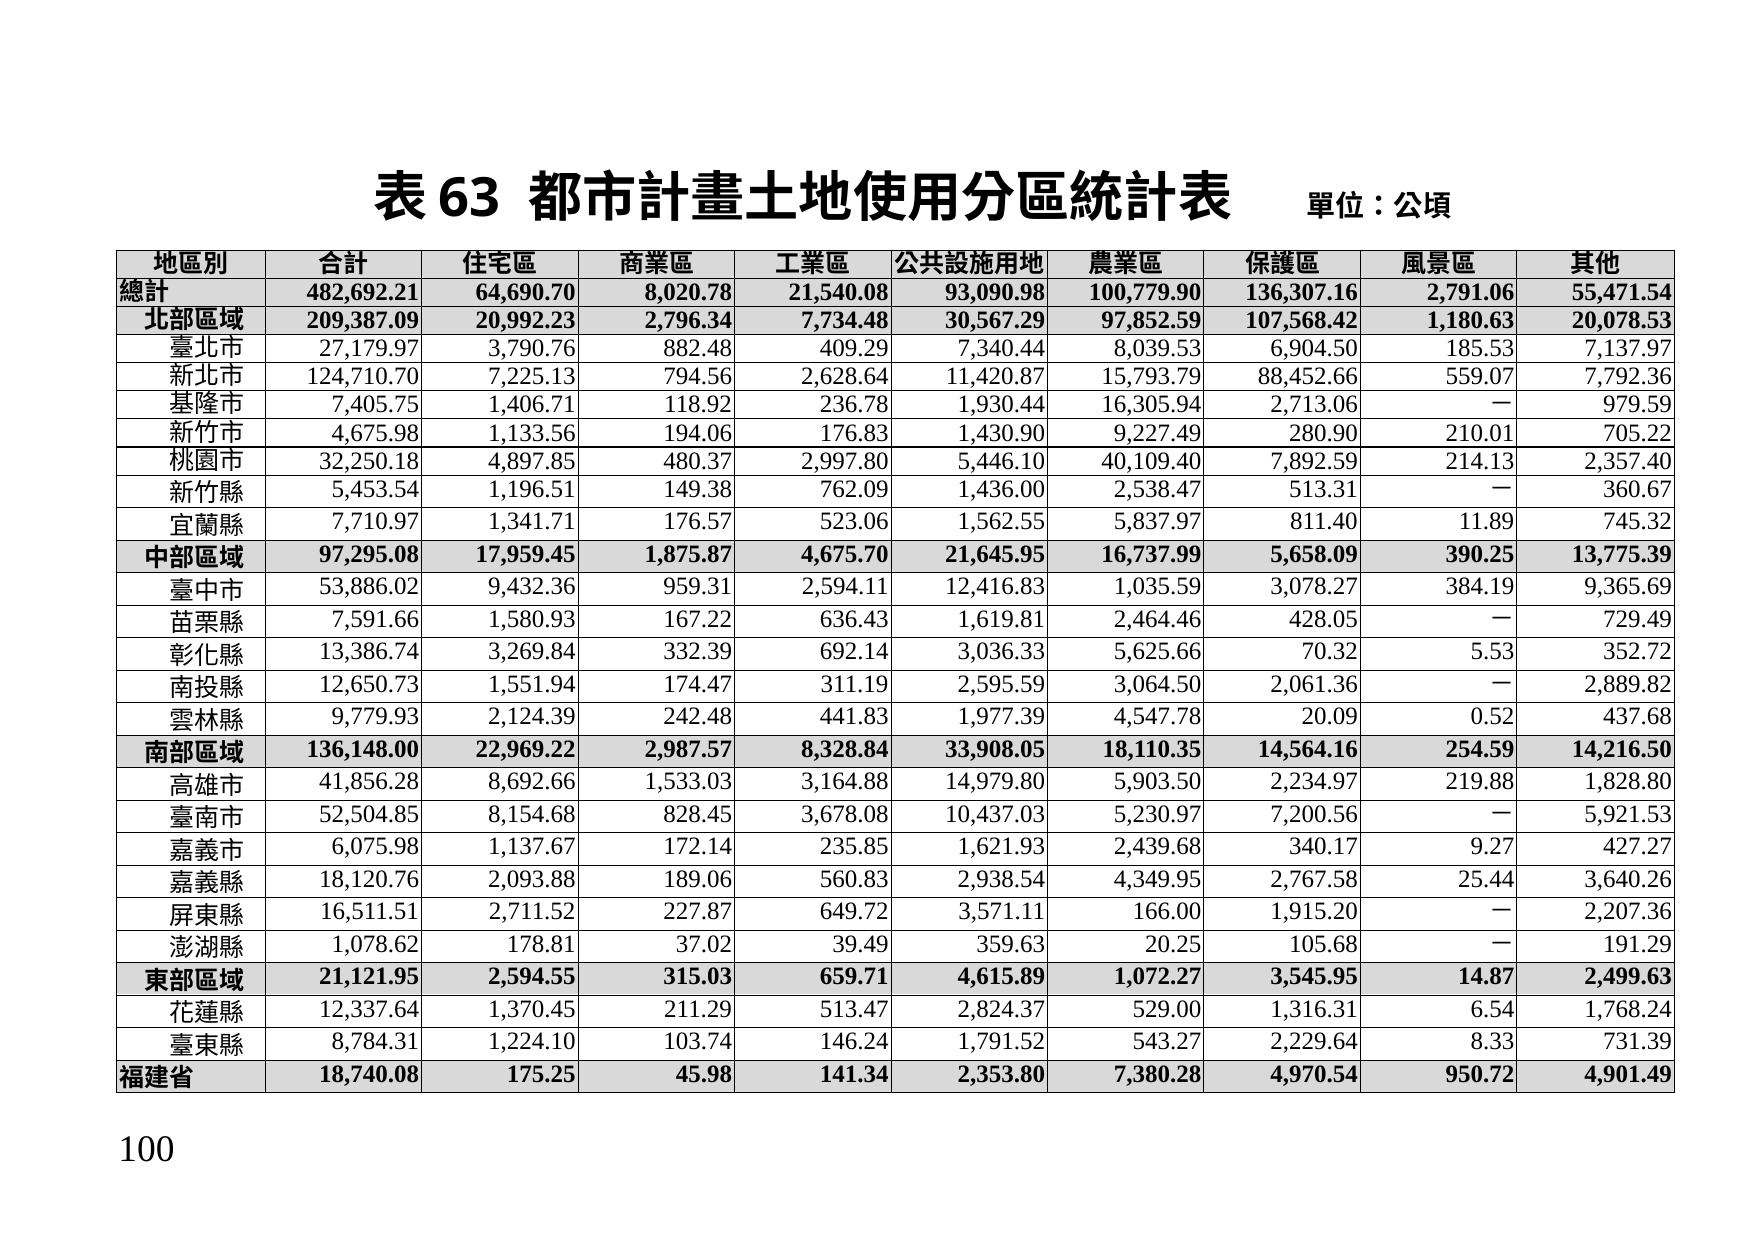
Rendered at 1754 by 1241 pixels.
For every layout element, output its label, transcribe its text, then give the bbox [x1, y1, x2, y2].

table_cell 12,337.64 [266, 996, 421, 1027]
table_header 地區別 [117, 251, 265, 278]
table_cell － [1361, 801, 1516, 832]
table_cell 7,892.59 [1204, 448, 1360, 474]
table_cell 979.59 [1517, 391, 1674, 418]
table_cell 1,562.55 [892, 508, 1047, 539]
table_cell 1,875.87 [579, 541, 734, 572]
table_cell 4,675.98 [266, 419, 421, 446]
table_cell 236.78 [735, 391, 891, 418]
table_cell 100,779.90 [1048, 279, 1203, 306]
table_cell 雲林縣 [117, 703, 265, 734]
table_cell 2,229.64 [1204, 1028, 1360, 1059]
table_cell 311.19 [735, 671, 891, 702]
table_cell 2,499.63 [1517, 963, 1674, 994]
table_cell 7,225.13 [422, 363, 578, 390]
table_cell 花蓮縣 [117, 996, 265, 1027]
table_cell 5,453.54 [266, 476, 421, 507]
table_cell 5,446.10 [892, 448, 1047, 474]
table_cell 基隆市 [117, 391, 265, 418]
table_header 公共設施用地 [892, 251, 1047, 278]
table_cell 2,357.40 [1517, 448, 1674, 474]
table_cell 41,856.28 [266, 768, 421, 799]
table_cell 1,196.51 [422, 476, 578, 507]
table_cell 1,430.90 [892, 419, 1047, 446]
table_cell 33,908.05 [892, 736, 1047, 767]
table_cell 1,828.80 [1517, 768, 1674, 799]
table_cell 93,090.98 [892, 279, 1047, 306]
table_cell 2,124.39 [422, 703, 578, 734]
table_cell 7,710.97 [266, 508, 421, 539]
table_cell 4,901.49 [1517, 1061, 1674, 1092]
table_cell 513.31 [1204, 476, 1360, 507]
table_cell 1,224.10 [422, 1028, 578, 1059]
table_cell 2,061.36 [1204, 671, 1360, 702]
table_cell 166.00 [1048, 898, 1203, 929]
table_cell 1,406.71 [422, 391, 578, 418]
table_cell 8,328.84 [735, 736, 891, 767]
table_cell 16,305.94 [1048, 391, 1203, 418]
table_cell 14.87 [1361, 963, 1516, 994]
table_cell 280.90 [1204, 419, 1360, 446]
table_cell 105.68 [1204, 931, 1360, 962]
table_cell 8,154.68 [422, 801, 578, 832]
table_cell 中部區域 [117, 541, 265, 572]
table_cell 176.57 [579, 508, 734, 539]
table_cell 1,316.31 [1204, 996, 1360, 1027]
table_cell 1,072.27 [1048, 963, 1203, 994]
table_cell 福建省 [117, 1061, 265, 1092]
table_cell 40,109.40 [1048, 448, 1203, 474]
table_cell 14,979.80 [892, 768, 1047, 799]
table_cell 174.47 [579, 671, 734, 702]
table_cell 141.34 [735, 1061, 891, 1092]
table_cell 臺中市 [117, 573, 265, 604]
table_cell 175.25 [422, 1061, 578, 1092]
table_cell 2,207.36 [1517, 898, 1674, 929]
table_cell 18,120.76 [266, 866, 421, 897]
table_cell 3,545.95 [1204, 963, 1360, 994]
table_cell 136,307.16 [1204, 279, 1360, 306]
table_cell 959.31 [579, 573, 734, 604]
table_cell 南部區域 [117, 736, 265, 767]
table_cell 8,784.31 [266, 1028, 421, 1059]
table_cell 384.19 [1361, 573, 1516, 604]
table_cell 543.27 [1048, 1028, 1203, 1059]
table_cell 332.39 [579, 638, 734, 669]
table_cell 1,791.52 [892, 1028, 1047, 1059]
table_cell 9.27 [1361, 833, 1516, 864]
table_header 合計 [266, 251, 421, 278]
table_cell 臺北市 [117, 335, 265, 362]
table_cell 172.14 [579, 833, 734, 864]
table_cell 1,035.59 [1048, 573, 1203, 604]
table_cell 高雄市 [117, 768, 265, 799]
table_cell 482,692.21 [266, 279, 421, 306]
table_cell － [1361, 931, 1516, 962]
table_cell 5,921.53 [1517, 801, 1674, 832]
table_cell 441.83 [735, 703, 891, 734]
table_cell 437.68 [1517, 703, 1674, 734]
table_header 農業區 [1048, 251, 1203, 278]
table_cell 9,227.49 [1048, 419, 1203, 446]
table_cell 2,767.58 [1204, 866, 1360, 897]
table_cell 2,594.55 [422, 963, 578, 994]
table_cell 3,078.27 [1204, 573, 1360, 604]
table_cell 2,538.47 [1048, 476, 1203, 507]
table_cell 390.25 [1361, 541, 1516, 572]
table_cell 189.06 [579, 866, 734, 897]
table_cell 總計 [117, 279, 265, 306]
table_cell 20,078.53 [1517, 307, 1674, 334]
table_cell 5.53 [1361, 638, 1516, 669]
table_cell 1,930.44 [892, 391, 1047, 418]
table_cell 新竹縣 [117, 476, 265, 507]
table_cell 18,110.35 [1048, 736, 1203, 767]
table_cell 209,387.09 [266, 307, 421, 334]
table_cell 146.24 [735, 1028, 891, 1059]
table_cell 11.89 [1361, 508, 1516, 539]
table_cell 950.72 [1361, 1061, 1516, 1092]
table_cell 宜蘭縣 [117, 508, 265, 539]
table_cell 3,064.50 [1048, 671, 1203, 702]
table_cell 6.54 [1361, 996, 1516, 1027]
table_cell 苗栗縣 [117, 606, 265, 637]
table_cell 211.29 [579, 996, 734, 1027]
table_cell 7,380.28 [1048, 1061, 1203, 1092]
table_cell 1,078.62 [266, 931, 421, 962]
table_cell 97,295.08 [266, 541, 421, 572]
table_cell － [1361, 476, 1516, 507]
table_cell 1,133.56 [422, 419, 578, 446]
table_cell 794.56 [579, 363, 734, 390]
table_cell 16,737.99 [1048, 541, 1203, 572]
table_header 保護區 [1204, 251, 1360, 278]
table_cell 1,533.03 [579, 768, 734, 799]
table_cell 636.43 [735, 606, 891, 637]
table_header 商業區 [579, 251, 734, 278]
table_cell 1,580.93 [422, 606, 578, 637]
table_cell 2,711.52 [422, 898, 578, 929]
table_cell 6,075.98 [266, 833, 421, 864]
table_cell 彰化縣 [117, 638, 265, 669]
table_cell 103.74 [579, 1028, 734, 1059]
table_cell 227.87 [579, 898, 734, 929]
table_cell 729.49 [1517, 606, 1674, 637]
table_cell 7,734.48 [735, 307, 891, 334]
table_cell 2,938.54 [892, 866, 1047, 897]
table_cell 3,678.08 [735, 801, 891, 832]
table_cell 新竹市 [117, 419, 265, 446]
table_cell 4,615.89 [892, 963, 1047, 994]
table_cell 2,997.80 [735, 448, 891, 474]
table_cell 2,824.37 [892, 996, 1047, 1027]
table_cell 107,568.42 [1204, 307, 1360, 334]
table_cell 27,179.97 [266, 335, 421, 362]
table_cell 214.13 [1361, 448, 1516, 474]
table_cell 1,621.93 [892, 833, 1047, 864]
table_cell 3,790.76 [422, 335, 578, 362]
table_cell 1,370.45 [422, 996, 578, 1027]
table_cell 37.02 [579, 931, 734, 962]
table_cell 194.06 [579, 419, 734, 446]
table_cell 427.27 [1517, 833, 1674, 864]
table_cell 3,036.33 [892, 638, 1047, 669]
table_cell 21,121.95 [266, 963, 421, 994]
table_cell 25.44 [1361, 866, 1516, 897]
table_cell 560.83 [735, 866, 891, 897]
table_cell 242.48 [579, 703, 734, 734]
table_cell 1,768.24 [1517, 996, 1674, 1027]
table_cell 3,269.84 [422, 638, 578, 669]
table_cell 352.72 [1517, 638, 1674, 669]
table_cell 149.38 [579, 476, 734, 507]
table_cell 5,625.66 [1048, 638, 1203, 669]
table_cell 480.37 [579, 448, 734, 474]
table_cell 8,020.78 [579, 279, 734, 306]
table_cell 705.22 [1517, 419, 1674, 446]
table_cell 2,595.59 [892, 671, 1047, 702]
table_header 工業區 [735, 251, 891, 278]
table_cell 1,341.71 [422, 508, 578, 539]
table_cell 124,710.70 [266, 363, 421, 390]
table_cell 167.22 [579, 606, 734, 637]
table_cell － [1361, 606, 1516, 637]
table_cell 235.85 [735, 833, 891, 864]
table_cell 4,547.78 [1048, 703, 1203, 734]
table_cell 8.33 [1361, 1028, 1516, 1059]
table_cell 20.25 [1048, 931, 1203, 962]
table_cell 315.03 [579, 963, 734, 994]
table_cell 4,897.85 [422, 448, 578, 474]
table_cell 559.07 [1361, 363, 1516, 390]
table_cell 1,915.20 [1204, 898, 1360, 929]
table_cell 45.98 [579, 1061, 734, 1092]
table_cell 2,889.82 [1517, 671, 1674, 702]
table_cell 東部區域 [117, 963, 265, 994]
table_cell 1,137.67 [422, 833, 578, 864]
table_cell 5,837.97 [1048, 508, 1203, 539]
table_cell 185.53 [1361, 335, 1516, 362]
table_cell 32,250.18 [266, 448, 421, 474]
table_cell 523.06 [735, 508, 891, 539]
table_cell 2,987.57 [579, 736, 734, 767]
table_cell 7,200.56 [1204, 801, 1360, 832]
table_cell 745.32 [1517, 508, 1674, 539]
table_cell 2,628.64 [735, 363, 891, 390]
table_cell 7,591.66 [266, 606, 421, 637]
table_cell 64,690.70 [422, 279, 578, 306]
table_cell 692.14 [735, 638, 891, 669]
table_cell 5,230.97 [1048, 801, 1203, 832]
table_cell 4,349.95 [1048, 866, 1203, 897]
table_cell 0.52 [1361, 703, 1516, 734]
table_cell 118.92 [579, 391, 734, 418]
table_cell 70.32 [1204, 638, 1360, 669]
table_cell 2,093.88 [422, 866, 578, 897]
table_cell 9,365.69 [1517, 573, 1674, 604]
table_cell 20,992.23 [422, 307, 578, 334]
table_cell 臺東縣 [117, 1028, 265, 1059]
table_cell 7,405.75 [266, 391, 421, 418]
table_cell 21,645.95 [892, 541, 1047, 572]
table_cell 2,796.34 [579, 307, 734, 334]
table_cell 53,886.02 [266, 573, 421, 604]
table_cell 9,779.93 [266, 703, 421, 734]
table_cell 88,452.66 [1204, 363, 1360, 390]
table_cell 359.63 [892, 931, 1047, 962]
table_cell 北部區域 [117, 307, 265, 334]
table_cell 191.29 [1517, 931, 1674, 962]
table_cell 15,793.79 [1048, 363, 1203, 390]
table_cell 178.81 [422, 931, 578, 962]
table_cell 55,471.54 [1517, 279, 1674, 306]
table_cell 4,675.70 [735, 541, 891, 572]
table_header 住宅區 [422, 251, 578, 278]
table_cell 219.88 [1361, 768, 1516, 799]
table_cell 10,437.03 [892, 801, 1047, 832]
table_cell 811.40 [1204, 508, 1360, 539]
table_cell 5,903.50 [1048, 768, 1203, 799]
table_cell 5,658.09 [1204, 541, 1360, 572]
table_cell 882.48 [579, 335, 734, 362]
table_cell 2,791.06 [1361, 279, 1516, 306]
table_cell 136,148.00 [266, 736, 421, 767]
table_cell 513.47 [735, 996, 891, 1027]
table_cell 254.59 [1361, 736, 1516, 767]
table_cell 30,567.29 [892, 307, 1047, 334]
table_cell 13,775.39 [1517, 541, 1674, 572]
table_cell 762.09 [735, 476, 891, 507]
table_cell 13,386.74 [266, 638, 421, 669]
table_cell 21,540.08 [735, 279, 891, 306]
table_cell 南投縣 [117, 671, 265, 702]
table_cell 1,180.63 [1361, 307, 1516, 334]
table_cell 16,511.51 [266, 898, 421, 929]
table_cell 14,216.50 [1517, 736, 1674, 767]
table_cell 8,039.53 [1048, 335, 1203, 362]
table_cell 529.00 [1048, 996, 1203, 1027]
table_cell 臺南市 [117, 801, 265, 832]
table_cell 6,904.50 [1204, 335, 1360, 362]
table_cell 嘉義市 [117, 833, 265, 864]
table_cell － [1361, 898, 1516, 929]
table_cell 1,619.81 [892, 606, 1047, 637]
table_cell 1,551.94 [422, 671, 578, 702]
table_cell 20.09 [1204, 703, 1360, 734]
table_cell 8,692.66 [422, 768, 578, 799]
table_cell 7,340.44 [892, 335, 1047, 362]
table_cell 7,792.36 [1517, 363, 1674, 390]
table_cell 52,504.85 [266, 801, 421, 832]
table_cell 9,432.36 [422, 573, 578, 604]
table_cell 12,650.73 [266, 671, 421, 702]
table_cell 18,740.08 [266, 1061, 421, 1092]
table_cell 828.45 [579, 801, 734, 832]
table_cell 澎湖縣 [117, 931, 265, 962]
table_cell 桃園市 [117, 448, 265, 474]
table_cell 649.72 [735, 898, 891, 929]
table_header 風景區 [1361, 251, 1516, 278]
table_cell 409.29 [735, 335, 891, 362]
table_cell 2,353.80 [892, 1061, 1047, 1092]
table_cell 新北市 [117, 363, 265, 390]
table_cell 659.71 [735, 963, 891, 994]
subtitle 表63 都市計畫土地使用分區統計表 單位：公頃 [118, 137, 1636, 249]
table_cell 嘉義縣 [117, 866, 265, 897]
table_cell 2,713.06 [1204, 391, 1360, 418]
table_cell 11,420.87 [892, 363, 1047, 390]
table_cell － [1361, 391, 1516, 418]
table_cell 22,969.22 [422, 736, 578, 767]
table_cell 210.01 [1361, 419, 1516, 446]
table_cell 340.17 [1204, 833, 1360, 864]
table_cell 屏東縣 [117, 898, 265, 929]
table_cell 1,977.39 [892, 703, 1047, 734]
table_cell 17,959.45 [422, 541, 578, 572]
table_cell 2,464.46 [1048, 606, 1203, 637]
table_cell 2,439.68 [1048, 833, 1203, 864]
table_cell 1,436.00 [892, 476, 1047, 507]
table_cell 176.83 [735, 419, 891, 446]
table_cell 2,234.97 [1204, 768, 1360, 799]
table_cell 3,164.88 [735, 768, 891, 799]
table_cell 4,970.54 [1204, 1061, 1360, 1092]
table_cell 2,594.11 [735, 573, 891, 604]
table_cell 428.05 [1204, 606, 1360, 637]
table_cell 3,640.26 [1517, 866, 1674, 897]
table_header 其他 [1517, 251, 1674, 278]
table_cell 360.67 [1517, 476, 1674, 507]
table_cell 39.49 [735, 931, 891, 962]
table_cell 12,416.83 [892, 573, 1047, 604]
table_cell 7,137.97 [1517, 335, 1674, 362]
table_cell 3,571.11 [892, 898, 1047, 929]
table_cell 14,564.16 [1204, 736, 1360, 767]
table_cell 731.39 [1517, 1028, 1674, 1059]
table_cell 97,852.59 [1048, 307, 1203, 334]
table_cell － [1361, 671, 1516, 702]
